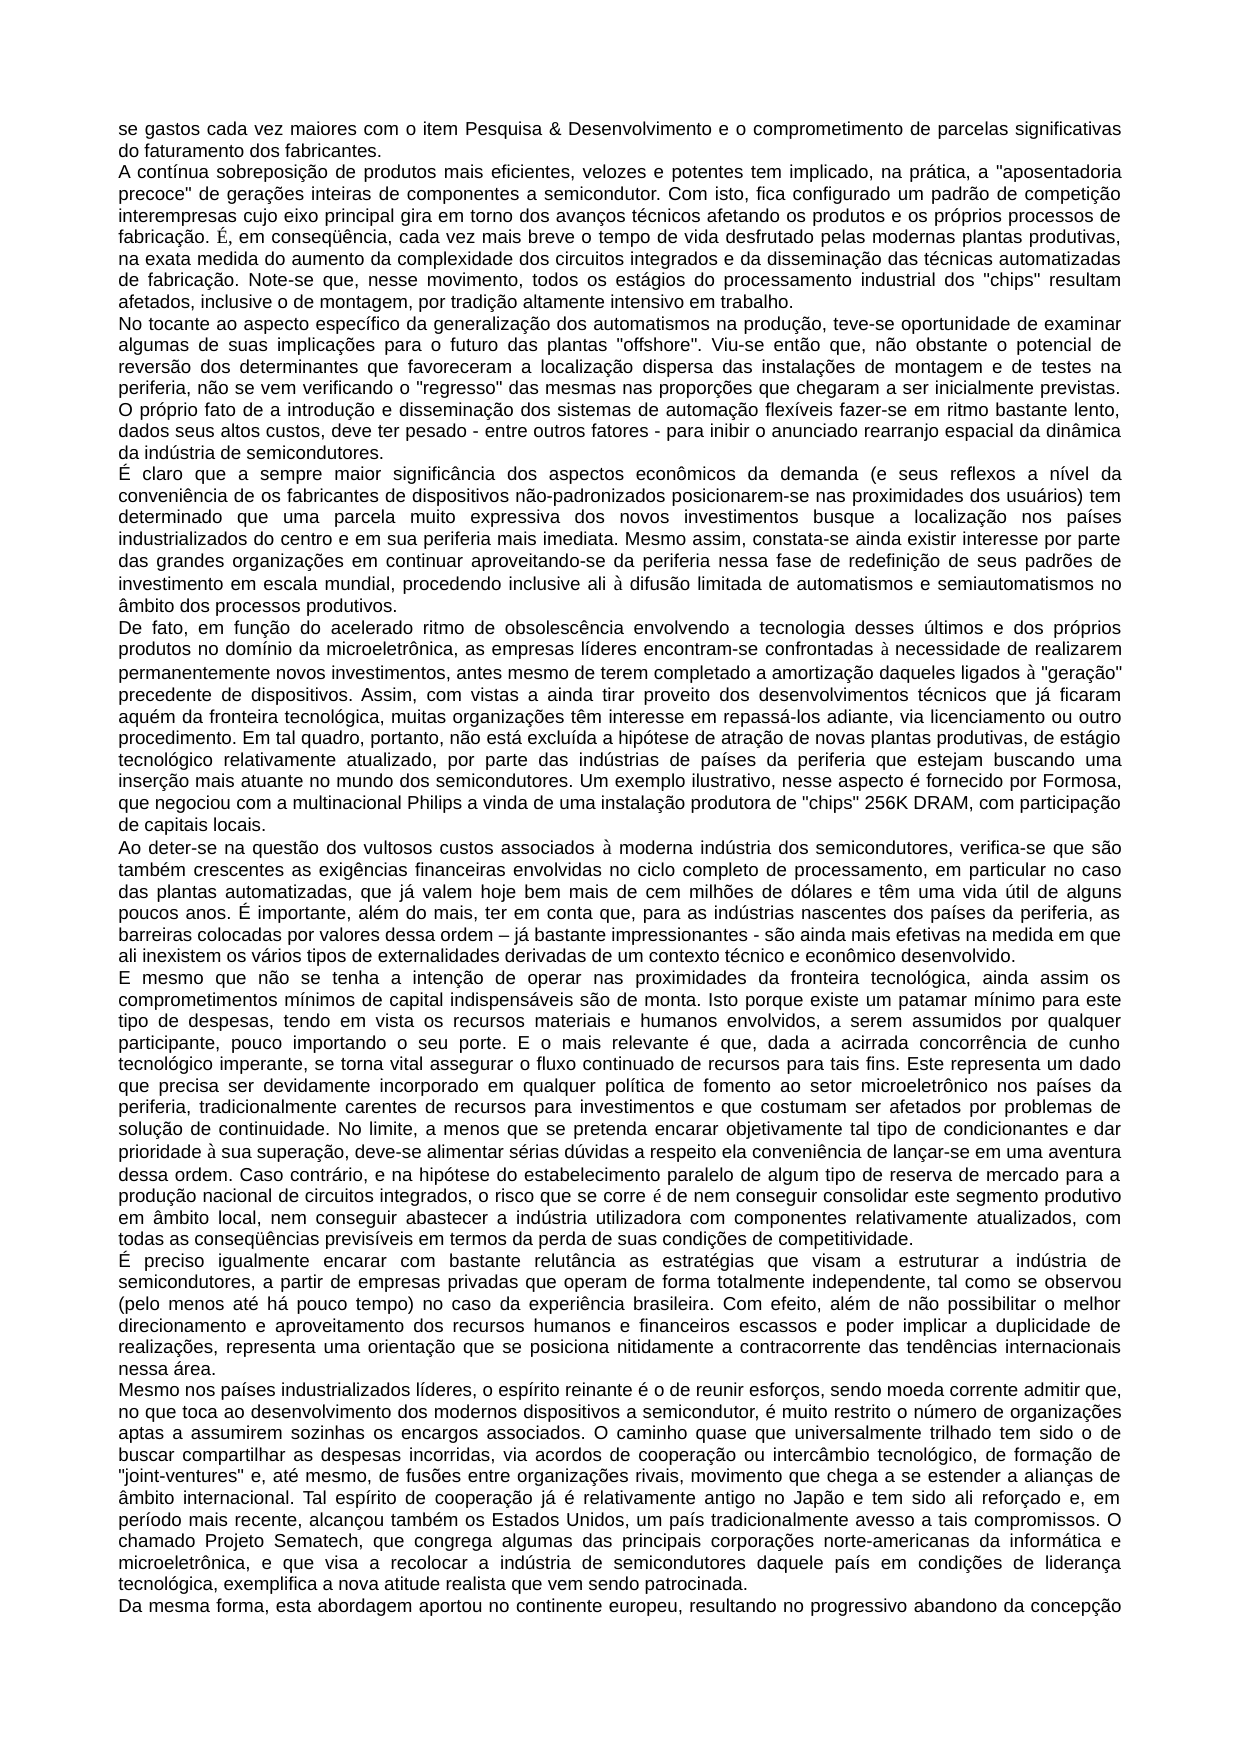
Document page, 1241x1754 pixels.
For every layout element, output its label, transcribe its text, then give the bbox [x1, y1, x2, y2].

text se gastos cada vez maiores com o item Pesquisa & Desenvolvimento e o comprometimento de parcelas significativas do faturamento dos fabricantes. [118, 118, 1122, 161]
text É preciso igualmente encarar com bastante relutância as estratégias que visam a estruturar a indústria de semicondutores, a partir de empresas privadas que operam de forma totalmente independente, tal como se observou (pelo menos até há pouco tempo) no caso da experiência brasileira. Com efeito, além de não possibilitar o melhor direcionamento e aproveitamento dos recursos humanos e financeiros escassos e poder implicar a duplicidade de realizações, representa uma orientação que se posiciona nitidamente a contracorrente das tendências internacionais nessa área. [118, 1250, 1122, 1379]
text Ao deter-se na questão dos vultosos custos associados à moderna indústria dos semicondutores, verifica-se que são também crescentes as exigências financeiras envolvidas no ciclo completo de processamento, em particular no caso das plantas automatizadas, que já valem hoje bem mais de cem milhões de dólares e têm uma vida útil de alguns poucos anos. É importante, além do mais, ter em conta que, para as indústrias nascentes dos países da periferia, as barreiras colocadas por valores dessa ordem – já bastante impressionantes - são ainda mais efetivas na medida em que ali inexistem os vários tipos de externalidades derivadas de um contexto técnico e econômico desenvolvido. [118, 835, 1122, 967]
text dessa ordem. Caso contrário, e na hipótese do estabelecimento paralelo de algum tipo de reserva de mercado para a produção nacional de circuitos integrados, o risco que se corre é de nem conseguir consolidar este segmento produtivo em âmbito local, nem conseguir abastecer a indústria utilizadora com componentes relativamente atualizados, com todas as conseqüências previsíveis em termos da perda de suas condições de competitividade. [118, 1163, 1122, 1250]
text A contínua sobreposição de produtos mais eficientes, velozes e potentes tem implicado, na prática, a "aposentadoria precoce" de gerações inteiras de componentes a semicondutor. Com isto, fica configurado um padrão de competição interempresas cujo eixo principal gira em torno dos avanços técnicos afetando os produtos e os próprios processos de fabricação. É, em conseqüência, cada vez mais breve o tempo de vida desfrutado pelas modernas plantas produtivas, na exata medida do aumento da complexidade dos circuitos integrados e da disseminação das técnicas automatizadas de fabricação. Note-se que, nesse movimento, todos os estágios do processamento industrial dos "chips" resultam afetados, inclusive o de montagem, por tradição altamente intensivo em trabalho. [118, 161, 1122, 312]
text De fato, em função do acelerado ritmo de obsolescência envolvendo a tecnologia desses últimos e dos próprios produtos no domínio da microeletrônica, as empresas líderes encontram-se confrontadas à necessidade de realizarem permanentemente novos investimentos, antes mesmo de terem completado a amortização daqueles ligados à "geração" precedente de dispositivos. Assim, com vistas a ainda tirar proveito dos desenvolvimentos técnicos que já ficaram aquém da fronteira tecnológica, muitas organizações têm interesse em repassá-los adiante, via licenciamento ou outro procedimento. Em tal quadro, portanto, não está excluída a hipótese de atração de novas plantas produtivas, de estágio tecnológico relativamente atualizado, por parte das indústrias de países da periferia que estejam buscando uma inserção mais atuante no mundo dos semicondutores. Um exemplo ilustrativo, nesse aspecto é fornecido por Formosa, que negociou com a multinacional Philips a vinda de uma instalação produtora de "chips" 256K DRAM, com participação de capitais locais. [118, 617, 1122, 835]
text E mesmo que não se tenha a intenção de operar nas proximidades da fronteira tecnológica, ainda assim os comprometimentos mínimos de capital indispensáveis são de monta. Isto porque existe um patamar mínimo para este tipo de despesas, tendo em vista os recursos materiais e humanos envolvidos, a serem assumidos por qualquer participante, pouco importando o seu porte. E o mais relevante é que, dada a acirrada concorrência de cunho tecnológico imperante, se torna vital assegurar o fluxo continuado de recursos para tais fins. Este representa um dado que precisa ser devidamente incorporado em qualquer política de fomento ao setor microeletrônico nos países da periferia, tradicionalmente carentes de recursos para investimentos e que costumam ser afetados por problemas de solução de continuidade. No limite, a menos que se pretenda encarar objetivamente tal tipo de condicionantes e dar prioridade à sua superação, deve-se alimentar sérias dúvidas a respeito ela conveniência de lançar-se em uma aventura [118, 967, 1122, 1163]
text Mesmo nos países industrializados líderes, o espírito reinante é o de reunir esforços, sendo moeda corrente admitir que, no que toca ao desenvolvimento dos modernos dispositivos a semicondutor, é muito restrito o número de organizações aptas a assumirem sozinhas os encargos associados. O caminho quase que universalmente trilhado tem sido o de buscar compartilhar as despesas incorridas, via acordos de cooperação ou intercâmbio tecnológico, de formação de "joint-ventures" e, até mesmo, de fusões entre organizações rivais, movimento que chega a se estender a alianças de âmbito internacional. Tal espírito de cooperação já é relativamente antigo no Japão e tem sido ali reforçado e, em período mais recente, alcançou também os Estados Unidos, um país tradicionalmente avesso a tais compromissos. O chamado Projeto Sematech, que congrega algumas das principais corporações norte-americanas da informática e microeletrônica, e que visa a recolocar a indústria de semicondutores daquele país em condições de liderança tecnológica, exemplifica a nova atitude realista que vem sendo patrocinada. [118, 1379, 1122, 1595]
text Da mesma forma, esta abordagem aportou no continente europeu, resultando no progressivo abandono da concepção [118, 1595, 1122, 1616]
text É claro que a sempre maior significância dos aspectos econômicos da demanda (e seus reflexos a nível da conveniência de os fabricantes de dispositivos não-padronizados posicionarem-se nas proximidades dos usuários) tem determinado que uma parcela muito expressiva dos novos investimentos busque a localização nos países industrializados do centro e em sua periferia mais imediata. Mesmo assim, constata-se ainda existir interesse por parte das grandes organizações em continuar aproveitando-se da periferia nessa fase de redefinição de seus padrões de investimento em escala mundial, procedendo inclusive ali à difusão limitada de automatismos e semiautomatismos no âmbito dos processos produtivos. [118, 463, 1122, 617]
text No tocante ao aspecto específico da generalização dos automatismos na produção, teve-se oportunidade de examinar algumas de suas implicações para o futuro das plantas "offshore". Viu-se então que, não obstante o potencial de reversão dos determinantes que favoreceram a localização dispersa das instalações de montagem e de testes na periferia, não se vem verificando o "regresso" das mesmas nas proporções que chegaram a ser inicialmente previstas. O próprio fato de a introdução e disseminação dos sistemas de automação flexíveis fazer-se em ritmo bastante lento, dados seus altos custos, deve ter pesado - entre outros fatores - para inibir o anunciado rearranjo espacial da dinâmica da indústria de semicondutores. [118, 312, 1122, 463]
